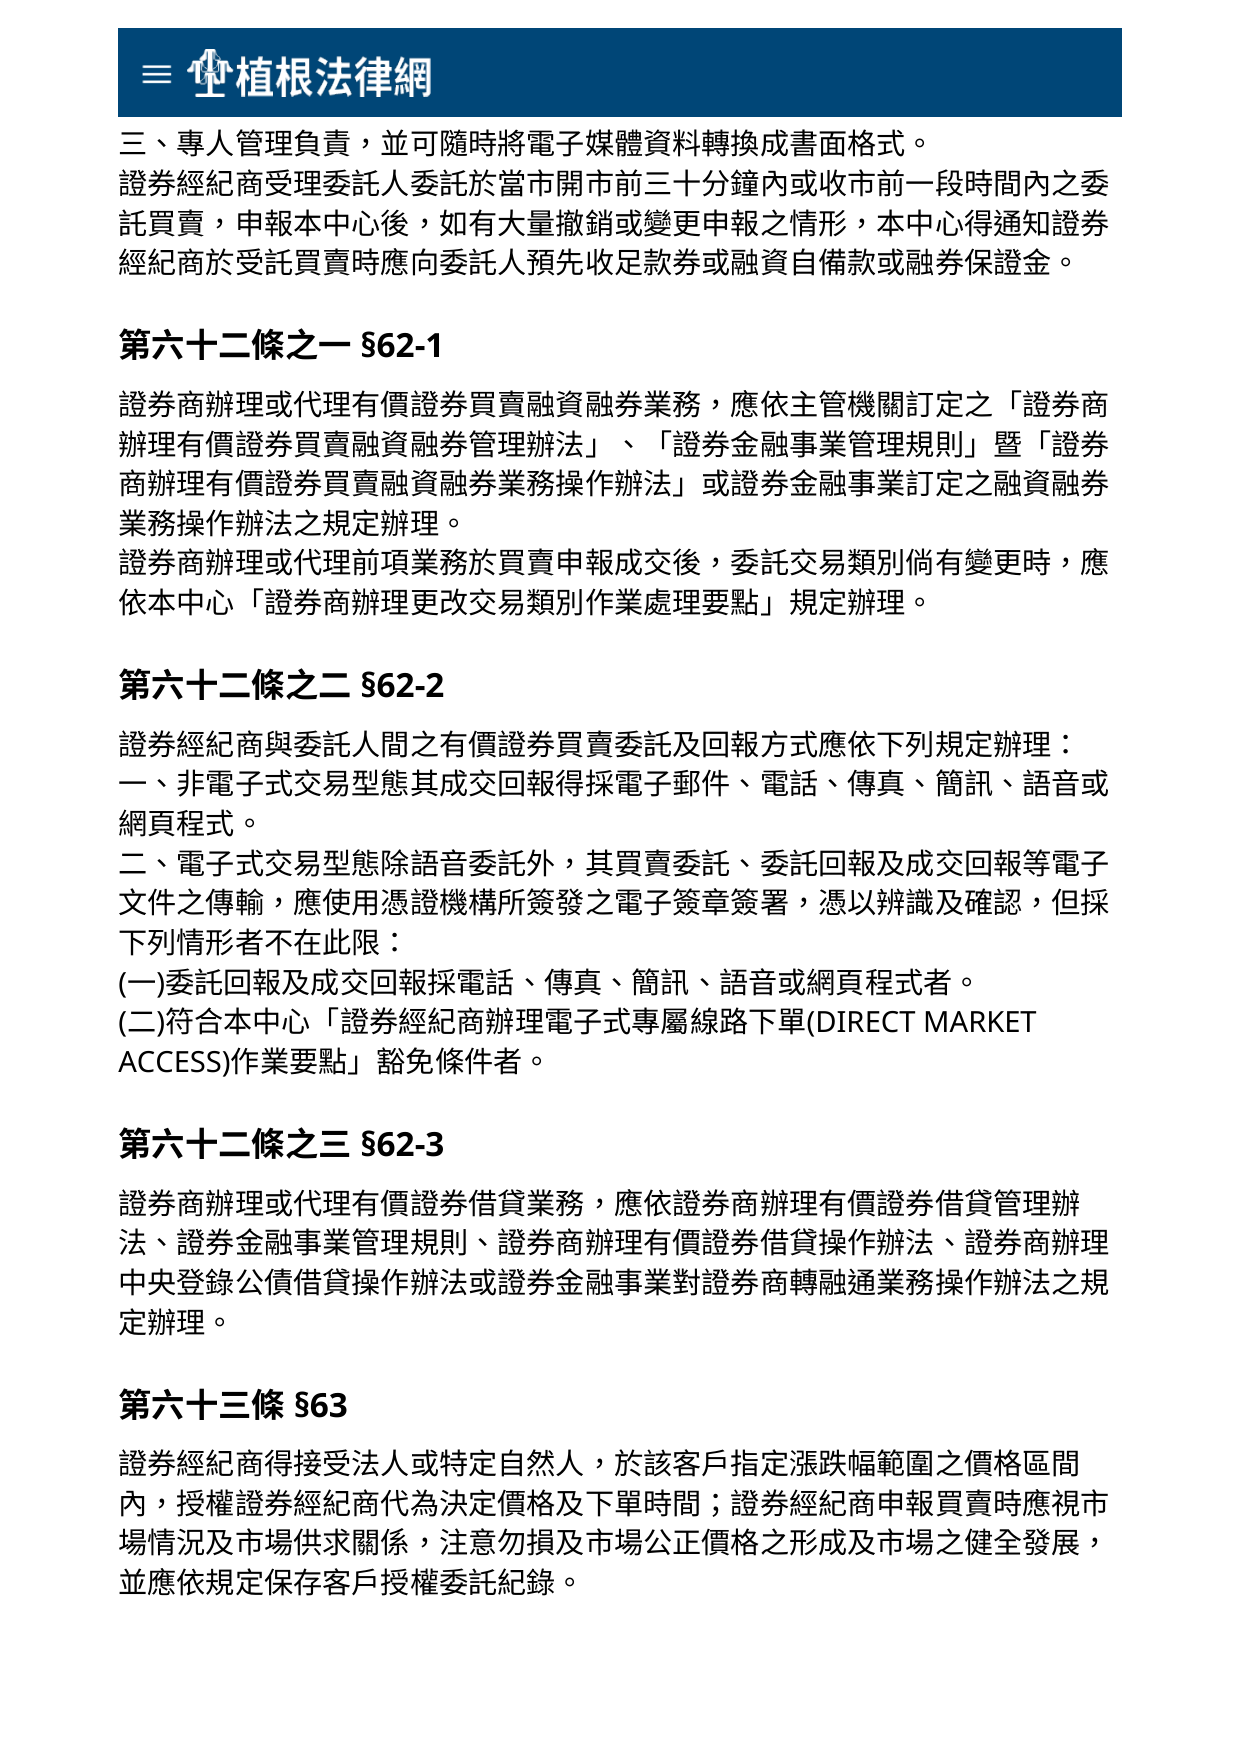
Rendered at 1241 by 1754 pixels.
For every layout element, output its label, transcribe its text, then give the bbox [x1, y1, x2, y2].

text 第六十三條 §63 [118, 1381, 1122, 1427]
text 證券經紀商得接受法人或特定自然人，於該客戶指定漲跌幅範圍之價格區間內，授權證券經紀商代為決定價格及下單時間；證券經紀商申報買賣時應視市場情況及市場供求關係，注意勿損及市場公正價格之形成及市場之健全發展，並應依規定保存客戶授權委託紀錄。 [118, 1443, 1122, 1602]
text 一、非電子式交易型態其成交回報得採電子郵件、電話、傳真、簡訊、語音或網頁程式。 [118, 764, 1122, 843]
text (一)委託回報及成交回報採電話、傳真、簡訊、語音或網頁程式者。 [118, 962, 1122, 1002]
text (二)符合本中心「證券經紀商辦理電子式專屬線路下單(DIRECT MARKET ACCESS)作業要點」豁免條件者。 [118, 1002, 1122, 1081]
text 第六十二條之三 §62-3 [118, 1121, 1122, 1166]
text 第六十二條之二 §62-2 [118, 662, 1122, 707]
text 第六十二條之一 §62-1 [118, 322, 1122, 367]
text 證券商辦理或代理有價證券借貸業務，應依證券商辦理有價證券借貸管理辦法、證券金融事業管理規則、證券商辦理有價證券借貸操作辦法、證券商辦理中央登錄公債借貸操作辦法或證券金融事業對證券商轉融通業務操作辦法之規定辦理。 [118, 1183, 1122, 1342]
text 證券商辦理或代理有價證券買賣融資融券業務，應依主管機關訂定之「證券商辦理有價證券買賣融資融券管理辦法」、「證券金融事業管理規則」暨「證券商辦理有價證券買賣融資融券業務操作辦法」或證券金融事業訂定之融資融券業務操作辦法之規定辦理。 [118, 384, 1122, 543]
text 三、專人管理負責，並可隨時將電子媒體資料轉換成書面格式。 [118, 123, 1122, 163]
picture [118, 28, 1122, 117]
text 證券經紀商受理委託人委託於當市開市前三十分鐘內或收市前一段時間內之委託買賣，申報本中心後，如有大量撤銷或變更申報之情形，本中心得通知證券經紀商於受託買賣時應向委託人預先收足款券或融資自備款或融券保證金。 [118, 163, 1122, 282]
text 證券經紀商與委託人間之有價證券買賣委託及回報方式應依下列規定辦理： [118, 724, 1122, 764]
text 證券商辦理或代理前項業務於買賣申報成交後，委託交易類別倘有變更時，應依本中心「證券商辦理更改交易類別作業處理要點」規定辦理。 [118, 543, 1122, 622]
text 二、電子式交易型態除語音委託外，其買賣委託、委託回報及成交回報等電子文件之傳輸，應使用憑證機構所簽發之電子簽章簽署，憑以辨識及確認，但採下列情形者不在此限： [118, 843, 1122, 962]
